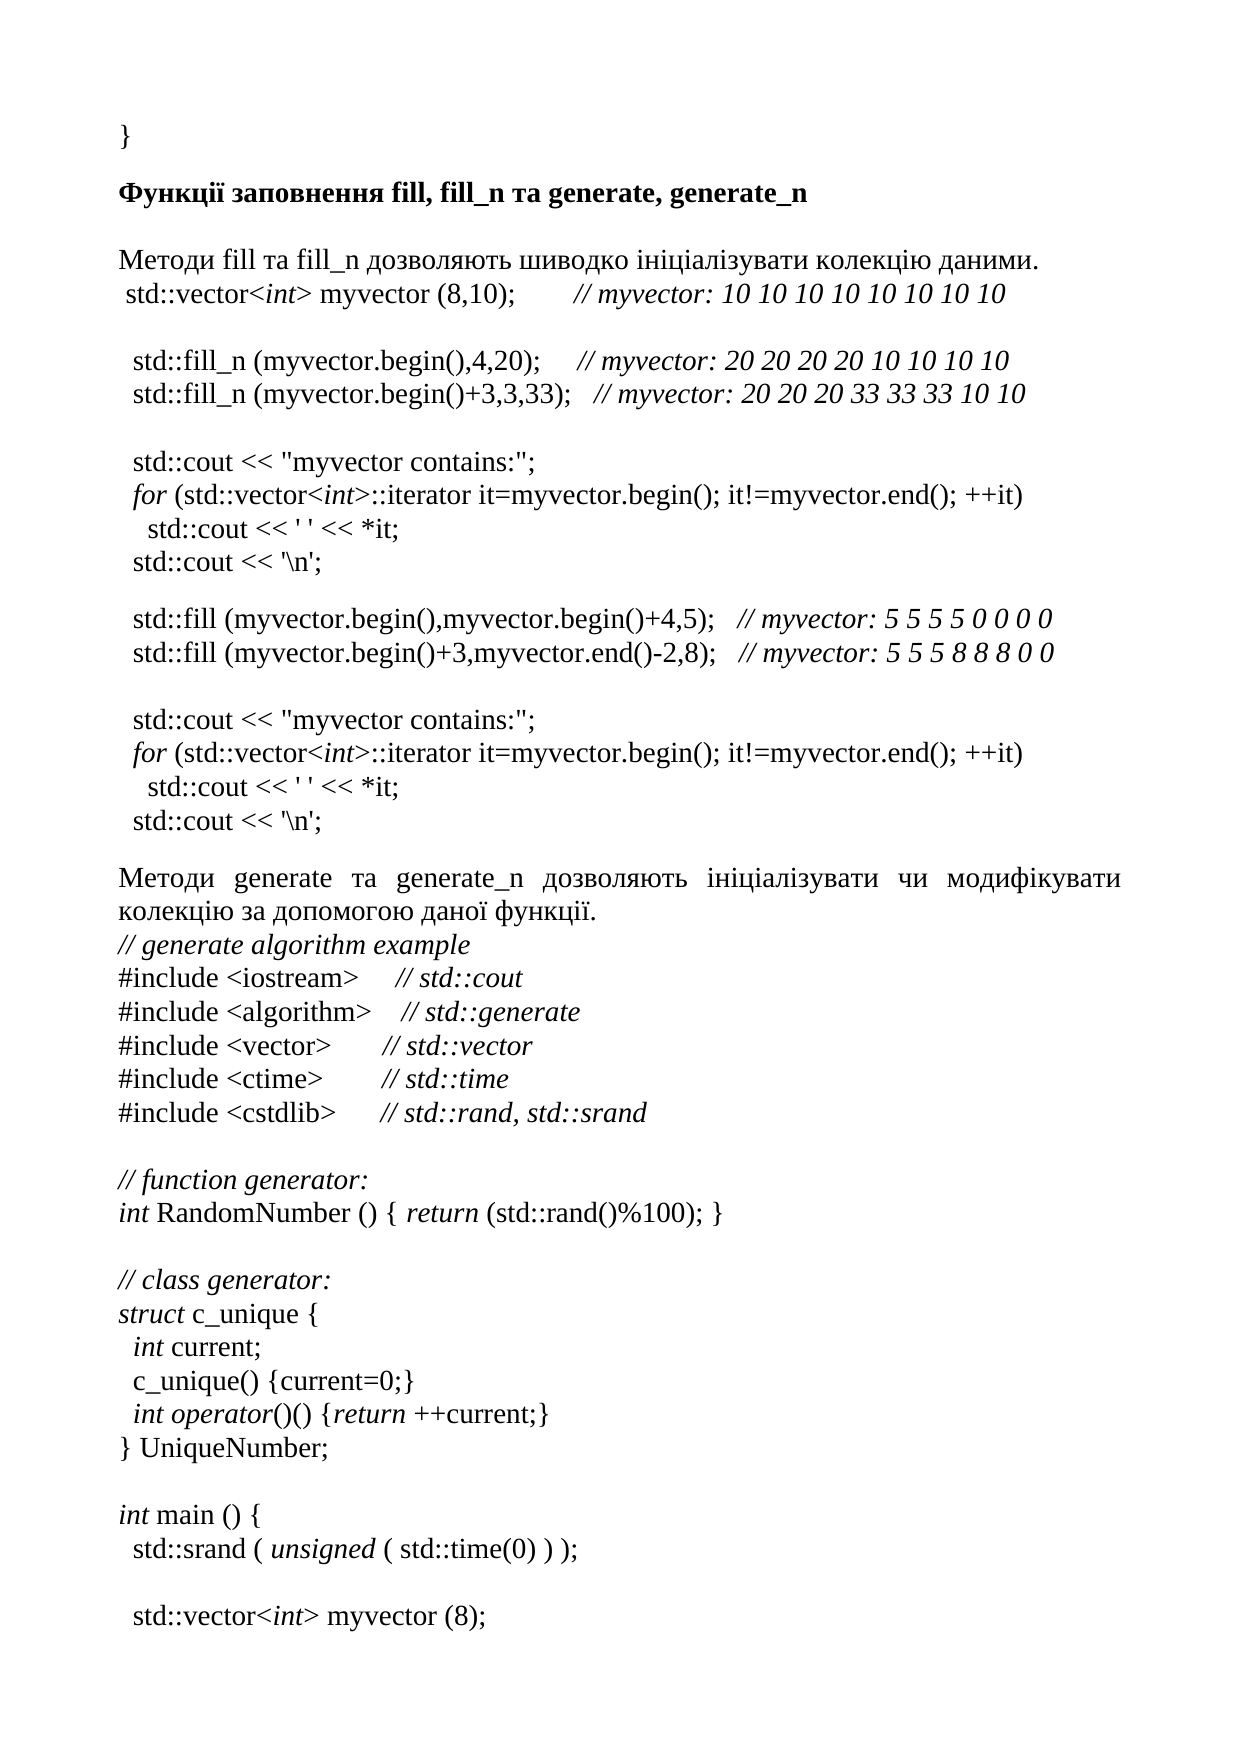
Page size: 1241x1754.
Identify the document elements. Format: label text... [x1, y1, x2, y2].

subtitle Функції заповнення fill, fill_n та generate, generate_n [118, 175, 1122, 209]
text std::fill (myvector.begin(),myvector.begin()+4,5); // myvector: 5 5 5 5 0 0 0 0 [118, 601, 1122, 635]
text #include <algorithm> // std::generate [118, 994, 1122, 1028]
text std::vector<int> myvector (8); [118, 1598, 1122, 1631]
text c_unique() {current=0;} [118, 1363, 1122, 1397]
text for (std::vector<int>::iterator it=myvector.begin(); it!=myvector.end(); ++it) [118, 477, 1122, 511]
text // generate algorithm example [118, 927, 1122, 961]
text } UniqueNumber; [118, 1430, 1122, 1464]
text int RandomNumber () { return (std::rand()%100); } [118, 1195, 1122, 1229]
text struct c_unique { [118, 1296, 1122, 1329]
text std::fill_n (myvector.begin()+3,3,33); // myvector: 20 20 20 33 33 33 10 10 [118, 377, 1122, 410]
text std::fill_n (myvector.begin(),4,20); // myvector: 20 20 20 20 10 10 10 10 [118, 343, 1122, 377]
text #include <ctime> // std::time [118, 1061, 1122, 1095]
text // function generator: [118, 1162, 1122, 1195]
text Методи generate та generate_n дозволяють ініціалізувати чи модифікувати колекцію за допомогою даної функції. [118, 860, 1122, 927]
text std::cout << "myvector contains:"; [118, 444, 1122, 477]
text int main () { [118, 1497, 1122, 1531]
text int current; [118, 1329, 1122, 1363]
text #include <iostream> // std::cout [118, 961, 1122, 994]
text std::vector<int> myvector (8,10); // myvector: 10 10 10 10 10 10 10 10 [118, 276, 1122, 309]
text std::fill (myvector.begin()+3,myvector.end()-2,8); // myvector: 5 5 5 8 8 8 0 0 [118, 635, 1122, 668]
text std::cout << '\n'; [118, 544, 1122, 578]
text std::cout << ' ' << *it; [118, 769, 1122, 803]
text std::srand ( unsigned ( std::time(0) ) ); [118, 1531, 1122, 1564]
text #include <cstdlib> // std::rand, std::srand [118, 1095, 1122, 1128]
text #include <vector> // std::vector [118, 1028, 1122, 1061]
text // class generator: [118, 1262, 1122, 1296]
text std::cout << "myvector contains:"; [118, 702, 1122, 736]
text } [118, 118, 1122, 152]
text std::cout << '\n'; [118, 803, 1122, 836]
text for (std::vector<int>::iterator it=myvector.begin(); it!=myvector.end(); ++it) [118, 736, 1122, 769]
text std::cout << ' ' << *it; [118, 511, 1122, 544]
text Методи fill та fill_n дозволяють шиводко ініціалізувати колекцію даними. [118, 242, 1122, 276]
text int operator()() {return ++current;} [118, 1397, 1122, 1430]
